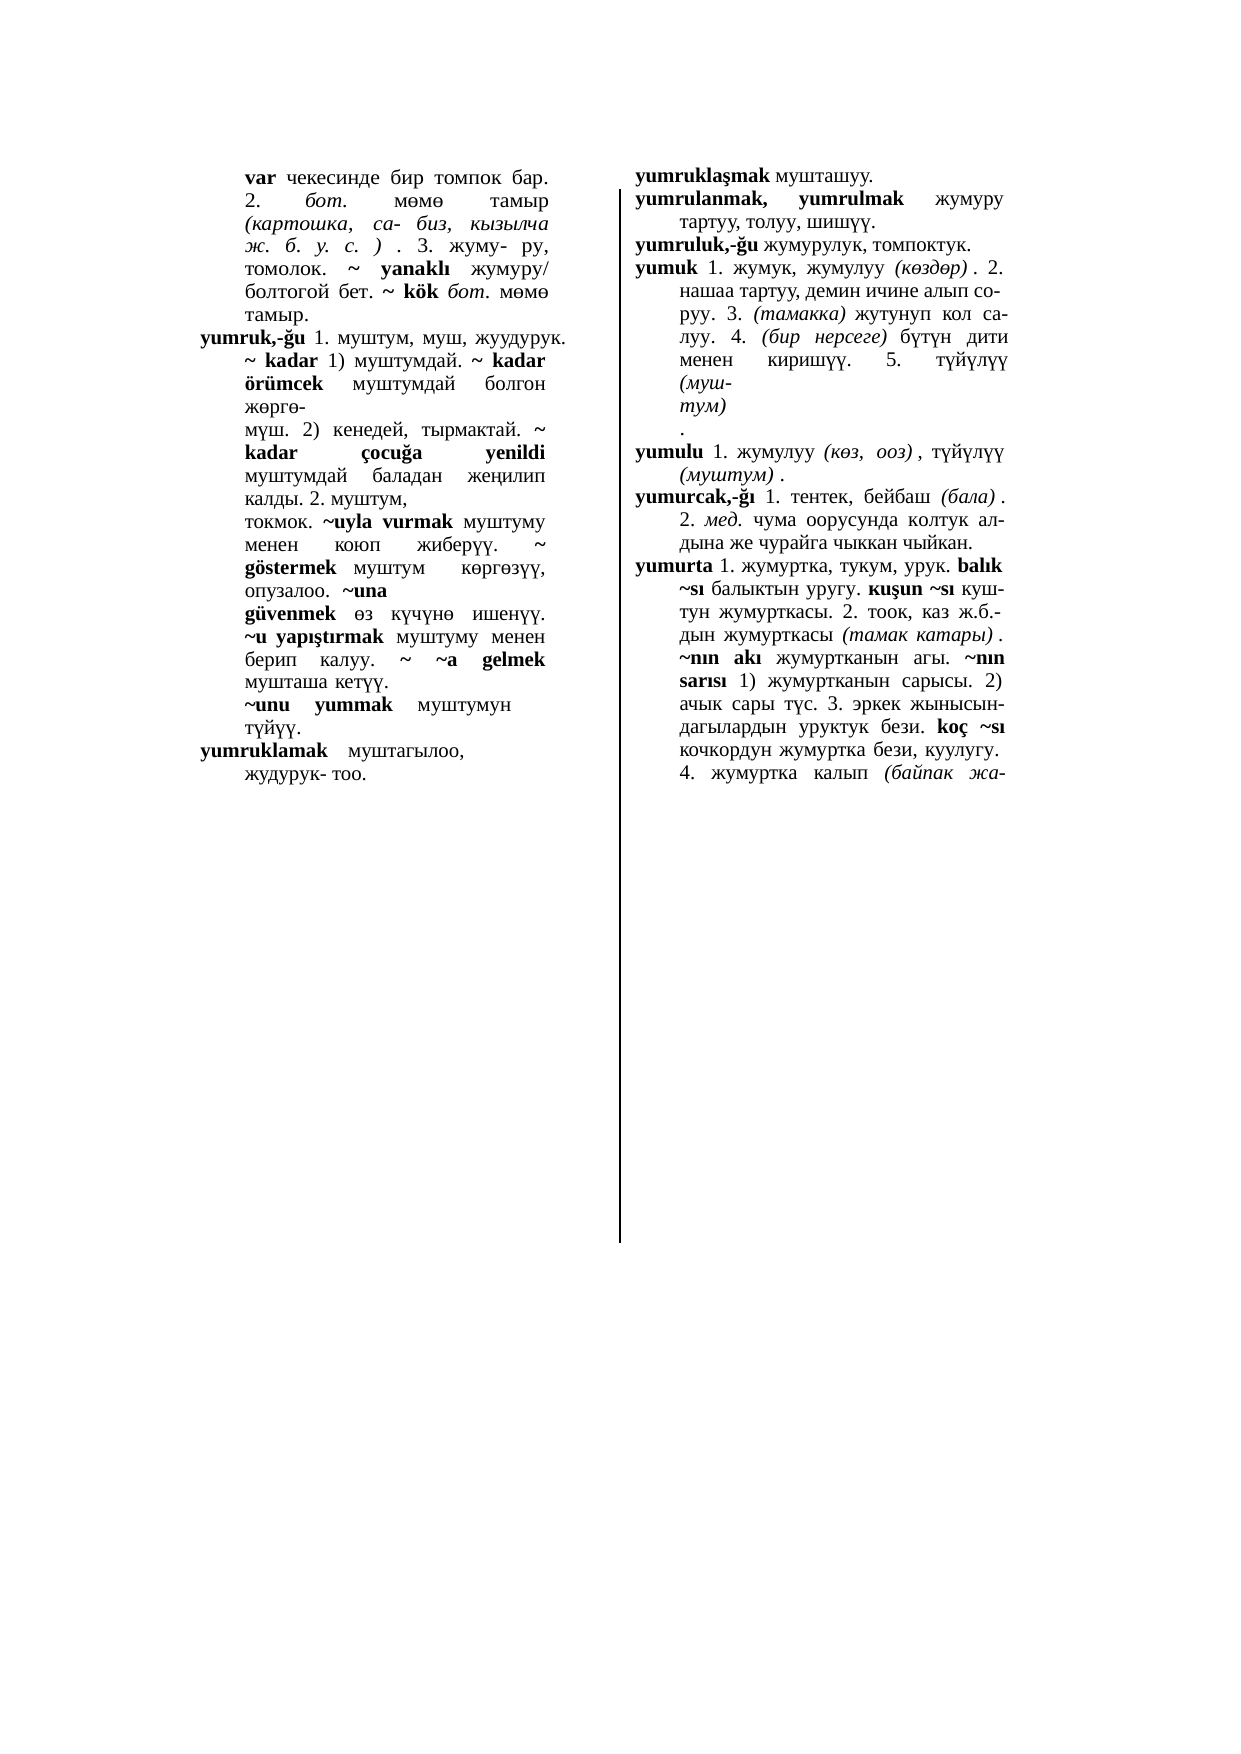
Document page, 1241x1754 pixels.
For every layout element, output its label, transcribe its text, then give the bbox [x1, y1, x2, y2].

text var чекесинде бир томпок бар. 2. бот. мөмө тамыр (картошка, са- биз, кызылча ж. б. у. с. ) . 3. жуму- ру, томолок. ~ yanaklı жумуру/ болтогой бет. ~ kök бот. мөмө тамыр. [244, 164, 549, 326]
text нашаа тартуу, демин ичине алып со- [679, 279, 1004, 302]
text дын жумурткасы (тамак катары) . [679, 623, 1005, 646]
text yumruluk,-ğu жумурулук, томпоктук. [635, 233, 1036, 256]
text 2. мед. чума оорусунда колтук ал- дына же чурайга чыккан чыйкан. [679, 508, 1004, 554]
text тум) . [679, 394, 736, 440]
text yumuk 1. жумук, жумулуу (көздөр) . 2. [635, 256, 1036, 279]
text yumruklaşmak мушташуу. [635, 164, 1004, 187]
text ~ kadar 1) муштумдай. ~ kadar örümcek муштумдай болгон жөргө- [244, 349, 545, 418]
text (муштум) . [679, 463, 785, 486]
text ~unu yummak муштумун түйүү. [244, 693, 511, 739]
text yumurcak,-ğı 1. тентек, бейбаш (бала) . [635, 486, 1021, 508]
text yumrulanmak, yumrulmak жумуру тартуу, толуу, шишүү. [635, 187, 1005, 233]
text 4. жумуртка калып (байпак жа- [679, 761, 1008, 784]
text yumruk,-ğu 1. муштум, муш, жуудурук. [200, 326, 606, 349]
text güvenmek өз күчүнө ишенүү. ~u yapıştırmak муштуму менен берип калуу. ~ ~a gelmek мушташа кетүү. [244, 602, 545, 693]
text ачык сары түс. 3. эркек жынысын- дагылардын уруктук бези. koç ~sı кочкордун жумуртка бези, куулугу. [679, 692, 1005, 761]
text руу. 3. (тамакка) жутунуп кол са- луу. 4. (бир нерсеге) бүтүн дити менен киришүү. 5. түйүлүү (муш- [679, 302, 1008, 394]
text yumruklamak муштагылоо, жудурук- тоо. [200, 739, 545, 785]
text yumulu 1. жумулуу (көз, ооз) , түйүлүү [635, 440, 1065, 463]
text ~sı балыктын уругу. кuşun ~sı куш- тун жумурткасы. 2. тоок, каз ж.б.- [679, 577, 1005, 623]
text ~nın akı жумуртканын агы. ~nın sarısı 1) жумуртканын сарысы. 2) [679, 646, 1005, 692]
text yumurta 1. жумуртка, тукум, урук. balık [635, 554, 1065, 577]
text токмок. ~uyla vurmak муштуму менен коюп жиберүү. ~ göstermek муштум көргөзүү, опузалоо. ~una [244, 510, 545, 602]
text мүш. 2) кенедей, тырмактай. ~ kadar çocuğa yenildi муштумдай баладан жеңилип калды. 2. муштум, [244, 418, 545, 510]
